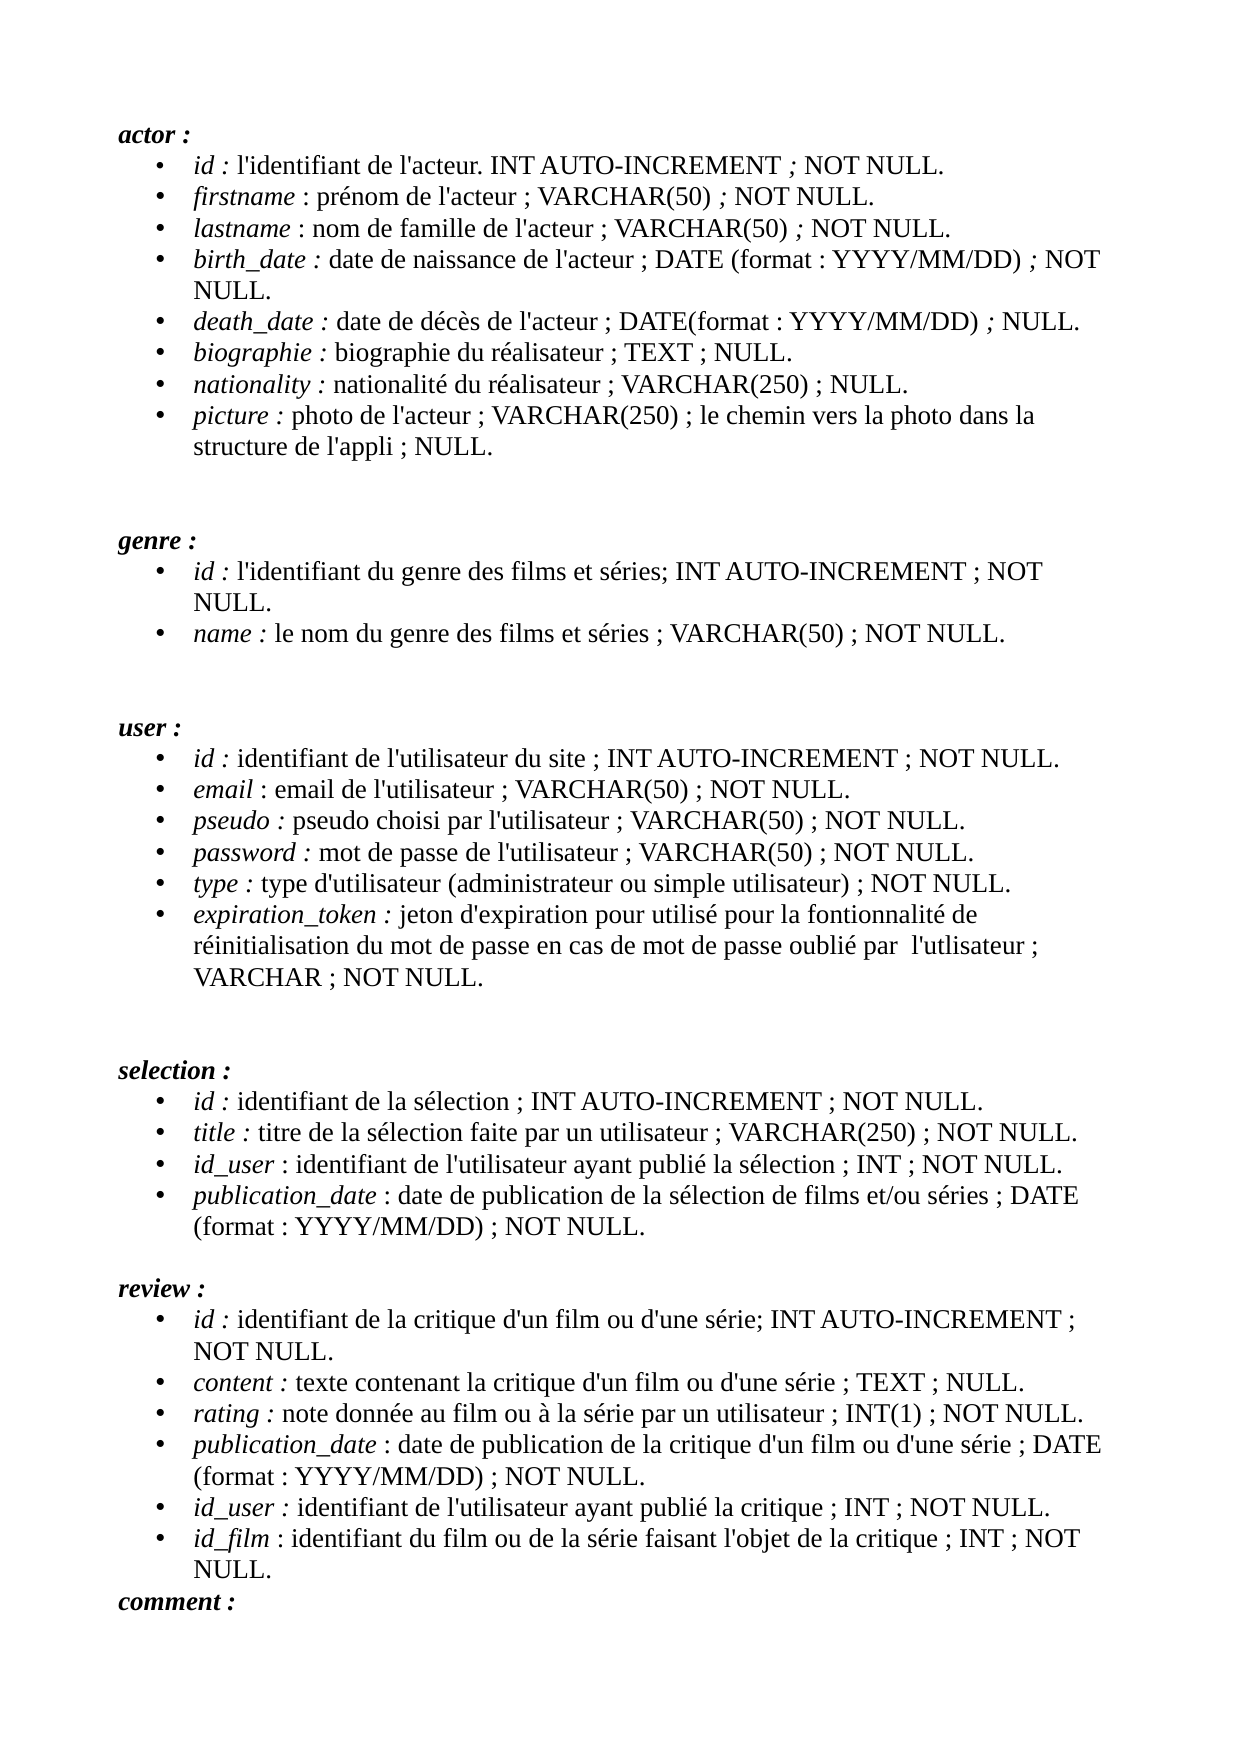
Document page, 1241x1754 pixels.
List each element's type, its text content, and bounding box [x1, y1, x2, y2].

list title : titre de la sélection faite par un utilisateur ; VARCHAR(250) ; NOT NULL. [156, 1116, 1122, 1148]
text review : [118, 1272, 1122, 1304]
list id : l'identifiant du genre des films et séries; INT AUTO-INCREMENT ; NOT NULL. [156, 555, 1122, 617]
list publication_date : date de publication de la sélection de films et/ou séries ; DATE (format : YYYY/MM/DD) ; NOT NULL. [156, 1179, 1122, 1241]
list content : texte contenant la critique d'un film ou d'une série ; TEXT ; NULL. [156, 1366, 1122, 1397]
list nationality : nationalité du réalisateur ; VARCHAR(250) ; NULL. [156, 368, 1122, 399]
list id_user : identifiant de l'utilisateur ayant publié la critique ; INT ; NOT NULL. [156, 1491, 1122, 1522]
list password : mot de passe de l'utilisateur ; VARCHAR(50) ; NOT NULL. [156, 836, 1122, 867]
list pseudo : pseudo choisi par l'utilisateur ; VARCHAR(50) ; NOT NULL. [156, 804, 1122, 836]
list death_date : date de décès de l'acteur ; DATE(format : YYYY/MM/DD) ; NULL. [156, 305, 1122, 337]
list publication_date : date de publication de la critique d'un film ou d'une série ; DATE (format : YYYY/MM/DD) ; NOT NULL. [156, 1428, 1122, 1491]
list picture : photo de l'acteur ; VARCHAR(250) ; le chemin vers la photo dans la structure de l'appli ; NULL. [156, 399, 1122, 461]
text genre : [118, 524, 1122, 555]
text comment : [118, 1584, 1122, 1616]
text user : [118, 711, 1122, 742]
list expiration_token : jeton d'expiration pour utilisé pour la fontionnalité de réinitialisation du mot de passe en cas de mot de passe oublié par l'utlisateur ; VARCHAR ; NOT NULL. [156, 898, 1122, 992]
list id_film : identifiant du film ou de la série faisant l'objet de la critique ; INT ; NOT NULL. [156, 1522, 1122, 1584]
list id_user : identifiant de l'utilisateur ayant publié la sélection ; INT ; NOT NULL. [156, 1148, 1122, 1179]
list type : type d'utilisateur (administrateur ou simple utilisateur) ; NOT NULL. [156, 867, 1122, 898]
list biographie : biographie du réalisateur ; TEXT ; NULL. [156, 337, 1122, 368]
list id : identifiant de l'utilisateur du site ; INT AUTO-INCREMENT ; NOT NULL. [156, 742, 1122, 773]
list email : email de l'utilisateur ; VARCHAR(50) ; NOT NULL. [156, 773, 1122, 804]
text actor : [118, 118, 1122, 149]
list id : l'identifiant de l'acteur. INT AUTO-INCREMENT ; NOT NULL. [156, 149, 1122, 180]
list birth_date : date de naissance de l'acteur ; DATE (format : YYYY/MM/DD) ; NOT NULL. [156, 243, 1122, 305]
list id : identifiant de la critique d'un film ou d'une série; INT AUTO-INCREMENT ; NOT NULL. [156, 1304, 1122, 1366]
text selection : [118, 1054, 1122, 1085]
list firstname : prénom de l'acteur ; VARCHAR(50) ; NOT NULL. [156, 180, 1122, 212]
list lastname : nom de famille de l'acteur ; VARCHAR(50) ; NOT NULL. [156, 212, 1122, 243]
list name : le nom du genre des films et séries ; VARCHAR(50) ; NOT NULL. [156, 617, 1122, 648]
list id : identifiant de la sélection ; INT AUTO-INCREMENT ; NOT NULL. [156, 1085, 1122, 1116]
list rating : note donnée au film ou à la série par un utilisateur ; INT(1) ; NOT NULL. [156, 1397, 1122, 1428]
